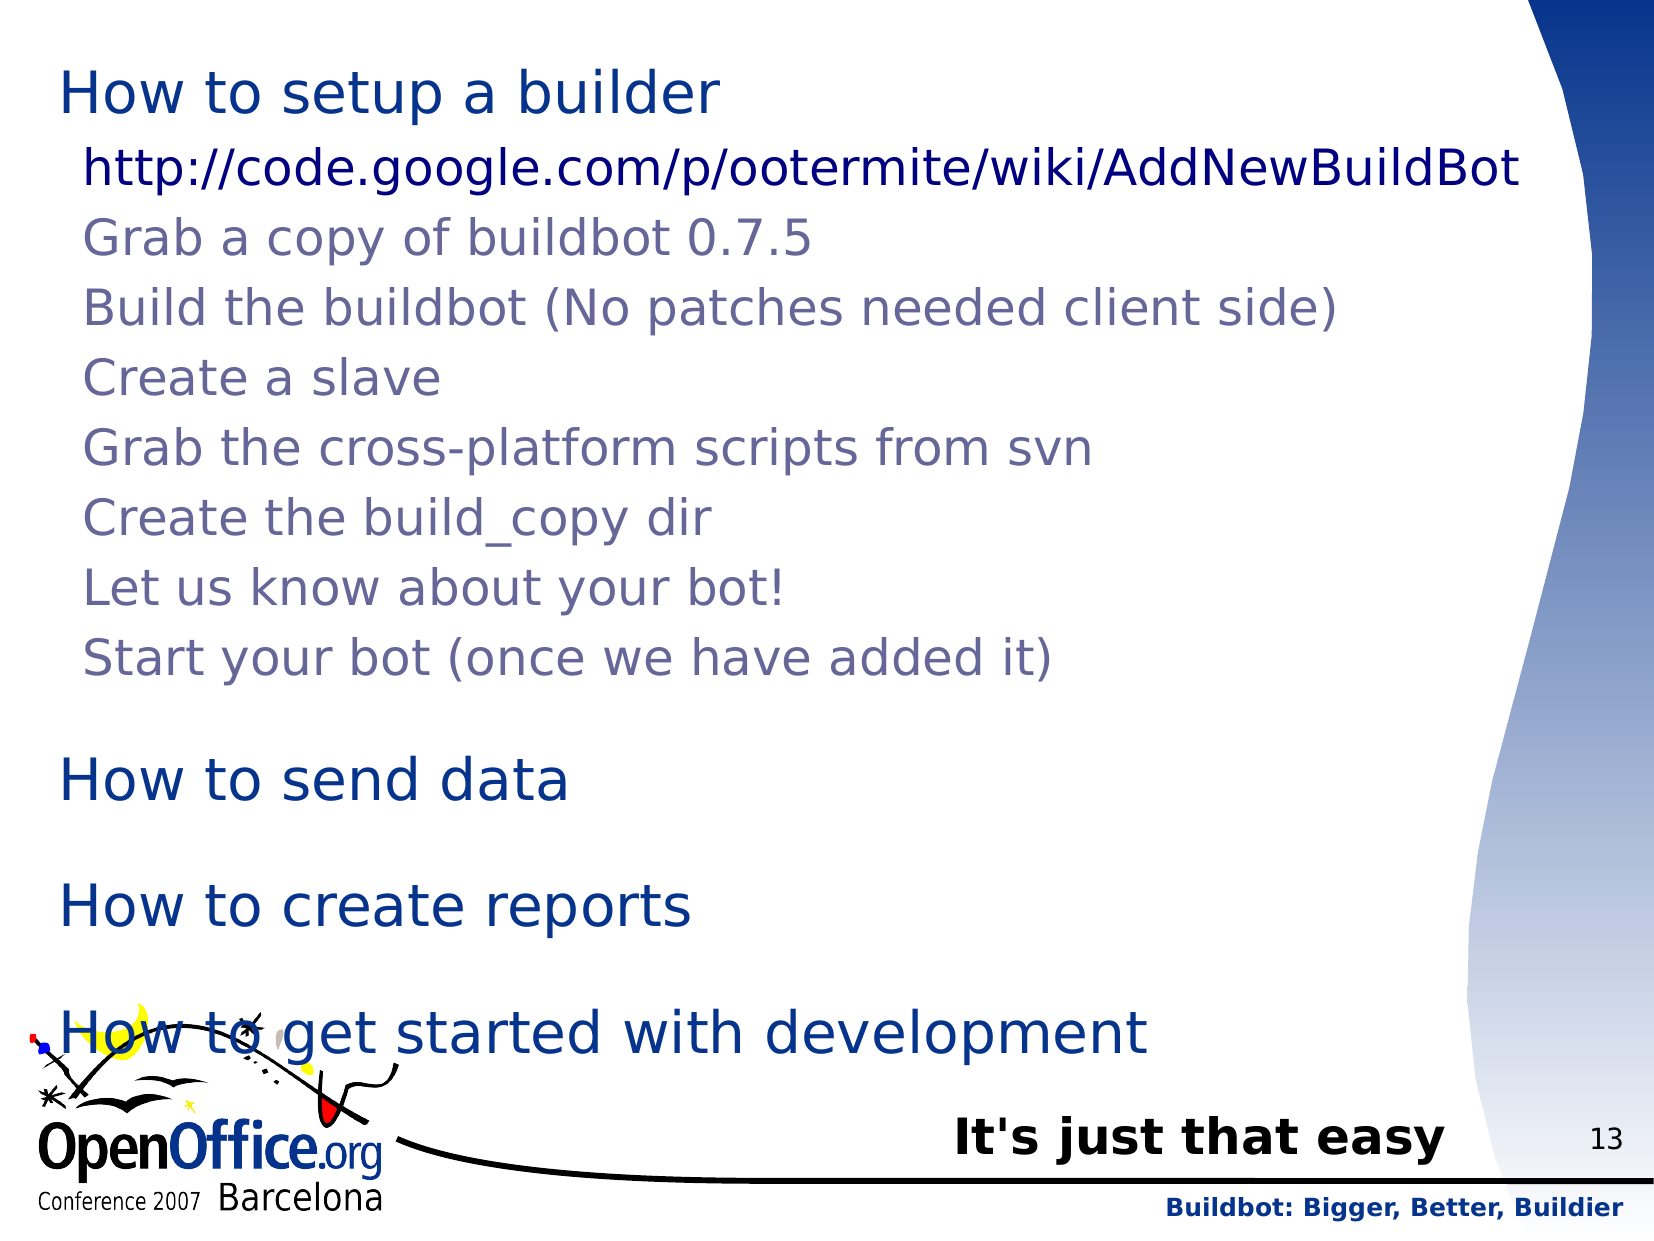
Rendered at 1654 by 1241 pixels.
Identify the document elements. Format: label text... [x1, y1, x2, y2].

list How to setup a builder http://code.google.com/p/ootermite/wiki/AddNewBuildBot Grab a copy of buildbot 0.7.5 Build the buildbot (No patches needed client side) Create a slave Grab the cross-platform scripts from svn Create the build_copy dir Let us know about your bot! Start your bot (once we have added it) How to send data How to create reports How to get started with development [59, 59, 1565, 1065]
title It's just that easy [531, 1099, 1447, 1174]
picture [29, 1003, 399, 1211]
